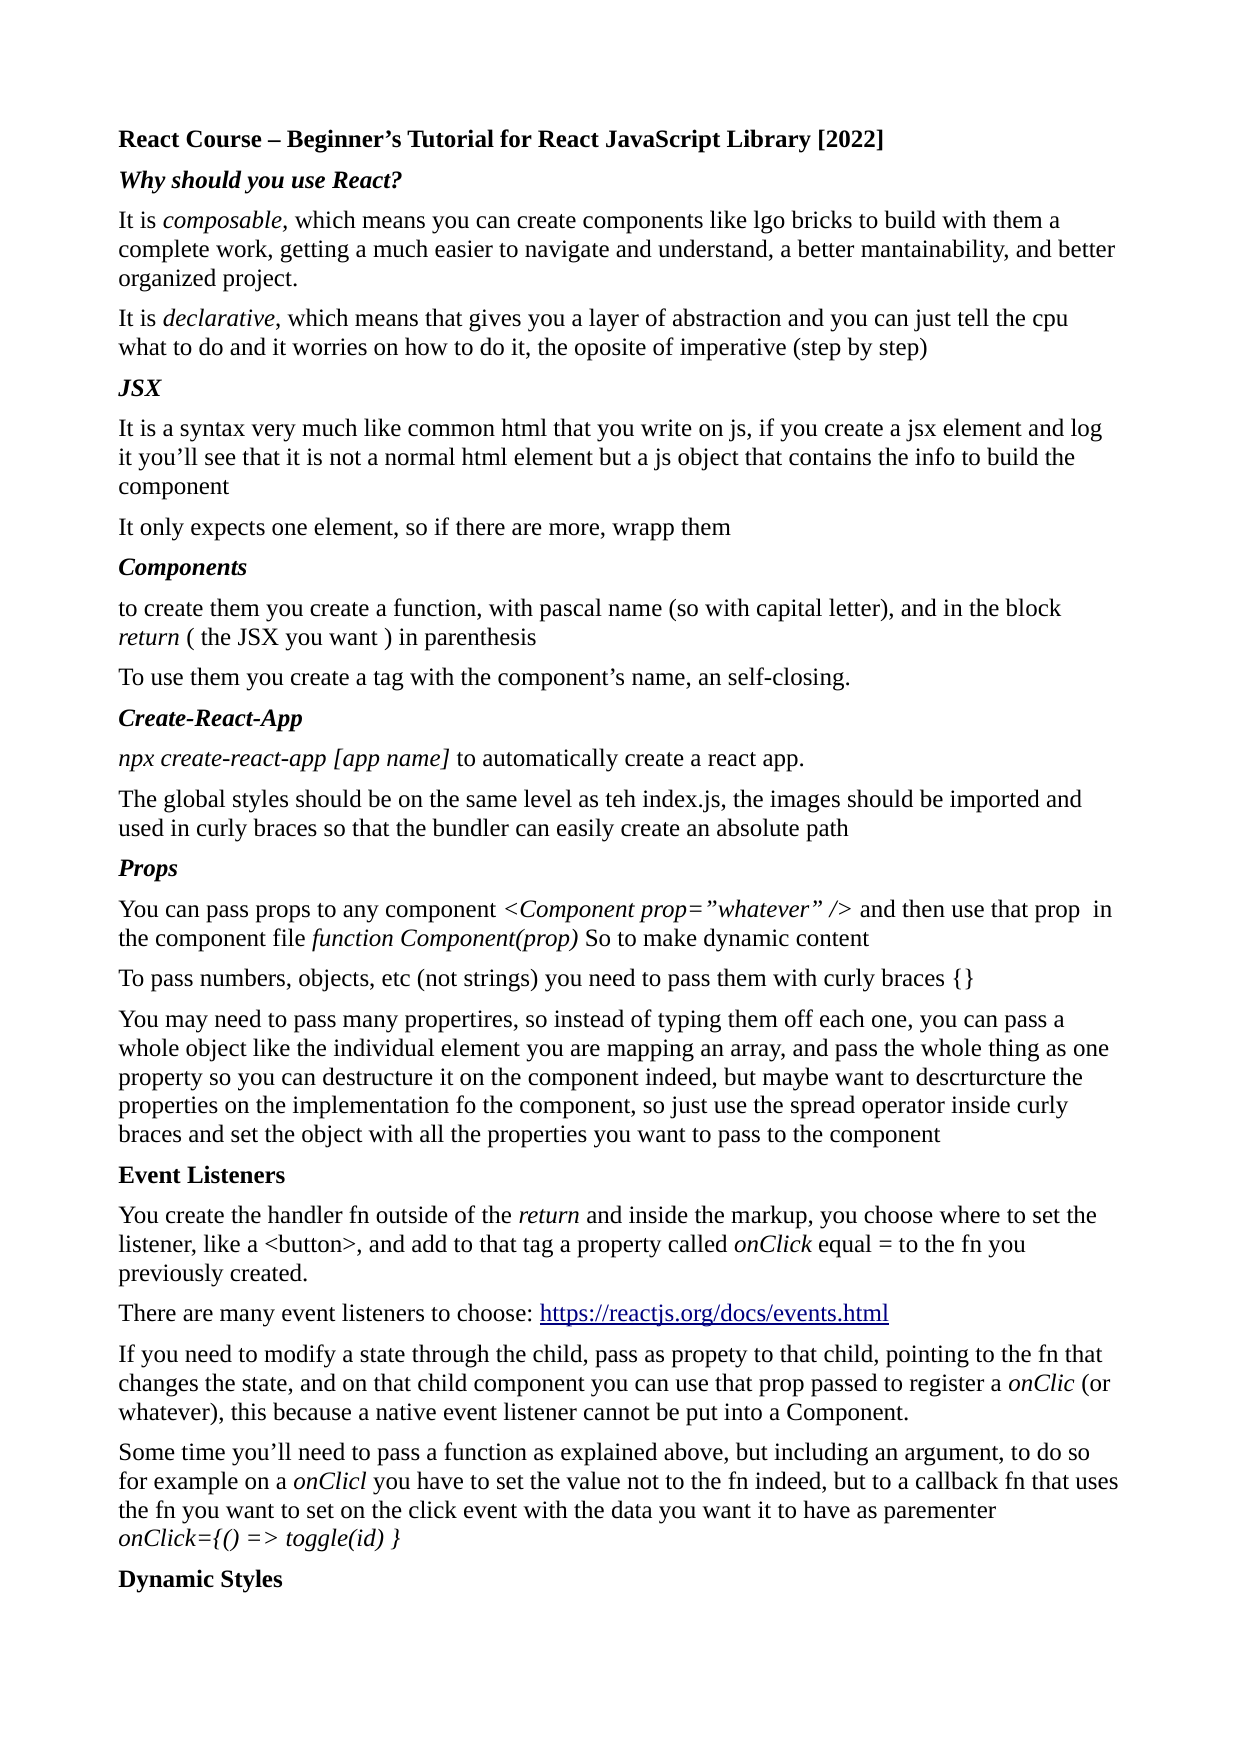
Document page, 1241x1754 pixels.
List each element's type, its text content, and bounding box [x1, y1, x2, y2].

text You create the handler fn outside of the return and inside the markup, you choose where to set the listener, like a <button>, and add to that tag a property called onClick equal = to the fn you previously created. [118, 1200, 1122, 1287]
text It is a syntax very much like common html that you write on js, if you create a jsx element and log it you’ll see that it is not a normal html element but a js object that contains the info to build the component [118, 413, 1122, 500]
text Components [118, 552, 1122, 581]
text React Course – Beginner’s Tutorial for React JavaScript Library [2022] [118, 124, 1122, 153]
text JSX [118, 373, 1122, 402]
text Create-React-App [118, 703, 1122, 732]
text It only expects one element, so if there are more, wrapp them [118, 512, 1122, 540]
text It is composable, which means you can create components like lgo bricks to build with them a complete work, getting a much easier to navigate and understand, a better mantainability, and better organized project. [118, 205, 1122, 292]
text To use them you create a tag with the component’s name, an self-closing. [118, 662, 1122, 691]
text There are many event listeners to choose: https://reactjs.org/docs/events.html [118, 1298, 1122, 1327]
text It is declarative, which means that gives you a layer of abstraction and you can just tell the cpu what to do and it worries on how to do it, the oposite of imperative (step by step) [118, 303, 1122, 361]
text The global styles should be on the same level as teh index.js, the images should be imported and used in curly braces so that the bundler can easily create an absolute path [118, 784, 1122, 842]
text Props [118, 853, 1122, 882]
text You may need to pass many propertires, so instead of typing them off each one, you can pass a whole object like the individual element you are mapping an array, and pass the whole thing as one property so you can destructure it on the component indeed, but maybe want to descrturcture the properties on the implementation fo the component, so just use the spread operator inside curly braces and set the object with all the properties you want to pass to the component [118, 1004, 1122, 1148]
text Why should you use React? [118, 165, 1122, 193]
text Event Listeners [118, 1160, 1122, 1188]
text To pass numbers, objects, etc (not strings) you need to pass them with curly braces {} [118, 963, 1122, 992]
text If you need to modify a state through the child, pass as propety to that child, pointing to the fn that changes the state, and on that child component you can use that prop passed to register a onClic (or whatever), this because a native event listener cannot be put into a Component. [118, 1339, 1122, 1425]
text You can pass props to any component <Component prop=”whatever” /> and then use that prop in the component file function Component(prop) So to make dynamic content [118, 894, 1122, 952]
text npx create-react-app [app name] to automatically create a react app. [118, 743, 1122, 772]
text Dynamic Styles [118, 1564, 1122, 1593]
text to create them you create a function, with pascal name (so with capital letter), and in the block return ( the JSX you want ) in parenthesis [118, 593, 1122, 650]
text Some time you’ll need to pass a function as explained above, but including an argument, to do so for example on a onClicl you have to set the value not to the fn indeed, but to a callback fn that uses the fn you want to set on the click event with the data you want it to have as parementer onClick={() => toggle(id) } [118, 1437, 1122, 1552]
